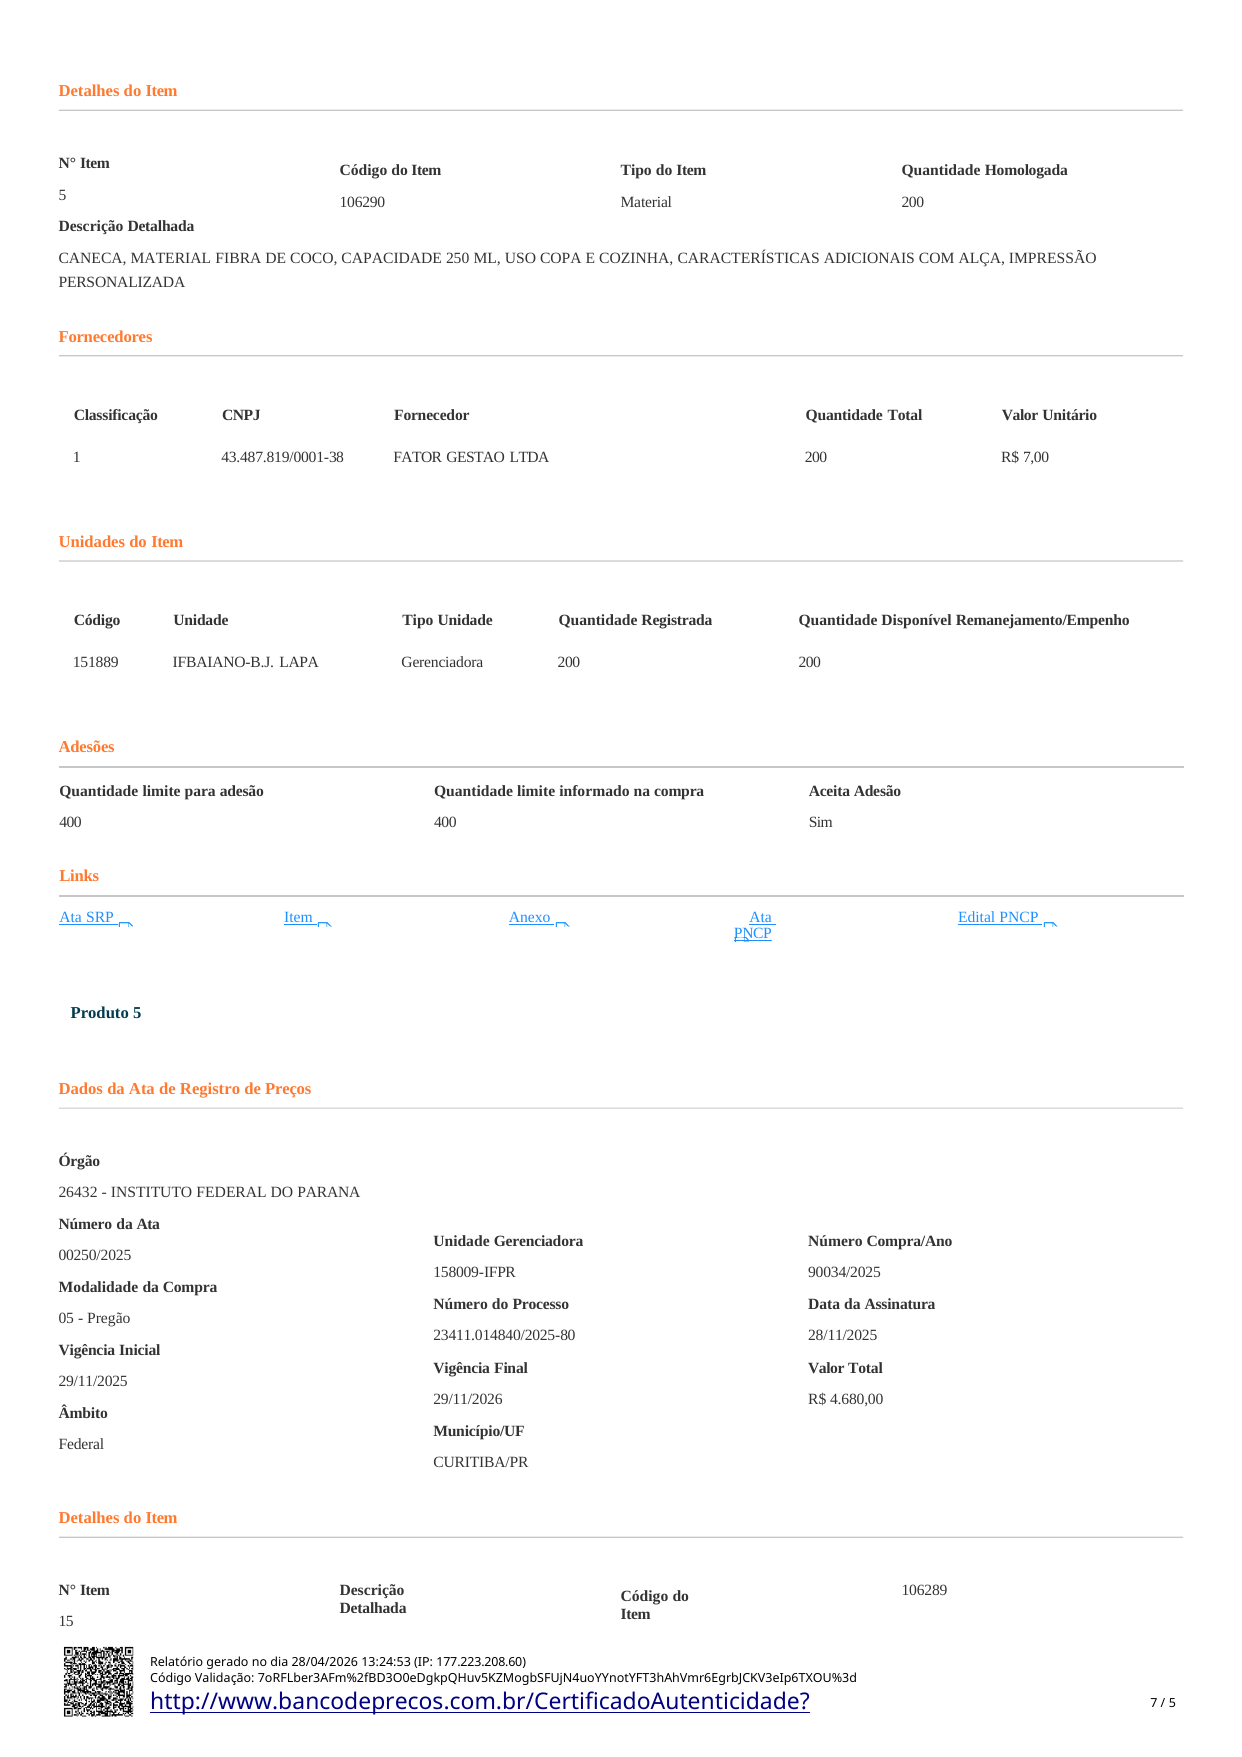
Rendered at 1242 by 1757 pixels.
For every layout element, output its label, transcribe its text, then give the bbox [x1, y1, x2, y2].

text 106289 [901, 1581, 1197, 1598]
table_header [719, 768, 804, 806]
table_header Fornecedor [328, 408, 638, 425]
text Produto 5 [70, 1002, 1183, 1022]
text Número Compra/Ano [808, 1232, 1197, 1250]
text 23411.014840/2025-80 [433, 1326, 589, 1344]
table_cell 400 [373, 806, 718, 895]
table_header Quantidade limite informado na compra [373, 768, 718, 806]
text 28/11/2025 [808, 1326, 1197, 1344]
text Órgão [58, 1151, 361, 1169]
text Descrição Detalhada [339, 1581, 446, 1616]
text Dados da Ata de Registro de Preços [58, 1079, 1197, 1098]
text R$ 4.680,00 [808, 1389, 1197, 1407]
text Material [620, 193, 711, 211]
table_header [274, 768, 373, 806]
table_cell Sim [804, 806, 1184, 895]
text Unidades do Item [58, 532, 1197, 551]
text Modalidade da Compra [58, 1278, 361, 1296]
text Fornecedores [58, 327, 1197, 346]
table_cell Ata SRP [59, 897, 274, 942]
text Vigência Final [433, 1358, 589, 1376]
text 151889 IFBAIANO-B.J. LAPA Gerenciadora 200 200 [73, 653, 1183, 671]
text 15 [58, 1612, 199, 1629]
text Data da Assinatura [808, 1295, 1197, 1313]
text Adesões [58, 737, 1197, 756]
text 1 43.487.819/0001-38 FATOR GESTAO LTDA 200 R$ 7,00 [73, 448, 1183, 466]
text CURITIBA/PR [433, 1453, 589, 1471]
text 5 [58, 186, 199, 204]
table_cell Anexo [373, 897, 718, 942]
text N° Item [58, 1581, 199, 1598]
table_cell Item [274, 897, 373, 942]
table_header Classificação [68, 408, 191, 425]
table_header Quantidade Registrada [526, 613, 756, 631]
table_cell Ata PNCP [719, 897, 804, 942]
text CANECA, MATERIAL FIBRA DE COCO, CAPACIDADE 250 ML, USO COPA E COZINHA, CARACTERÍSTICAS ADICIONAIS COM ALÇA, IMPRESSÃO PERSONALIZADA [58, 249, 1197, 291]
text 26432 - INSTITUTO FEDERAL DO PARANA [58, 1182, 361, 1200]
text N° Item [58, 153, 199, 171]
text Número do Processo [433, 1295, 589, 1313]
text Âmbito [58, 1404, 361, 1422]
text Unidade Gerenciadora [433, 1232, 589, 1250]
table_cell 400 Links [59, 806, 274, 895]
text Detalhes do Item [58, 1508, 1197, 1527]
table_header CNPJ [191, 408, 328, 425]
text 158009-IFPR [433, 1263, 589, 1281]
table_header Aceita Adesão [804, 768, 1184, 806]
text Número da Ata [58, 1215, 361, 1233]
text Tipo do Item [620, 160, 711, 178]
table_header Quantidade Total [638, 408, 961, 425]
text Município/UF [433, 1422, 589, 1440]
table_header Quantidade limite para adesão [59, 768, 274, 806]
text Quantidade Homologada [901, 160, 1197, 178]
table_cell Edital PNCP [804, 897, 1184, 942]
text Código do Item [620, 1587, 711, 1623]
table_header Quantidade Disponível Remanejamento/Empenho [756, 613, 1137, 631]
table_header Tipo Unidade [316, 613, 526, 631]
text 05 - Pregão Vigência Inicial 29/11/2025 [58, 1309, 185, 1389]
text Detalhes do Item [58, 81, 1197, 100]
text Valor Total [808, 1358, 1197, 1376]
table_cell [719, 806, 804, 895]
text Federal [58, 1435, 361, 1453]
table_header Unidade [147, 613, 316, 631]
text Descrição Detalhada [58, 217, 199, 235]
text 106290 [339, 193, 446, 211]
text Código do Item [339, 160, 446, 178]
text 00250/2025 [58, 1246, 361, 1264]
table_header Valor Unitário [961, 408, 1103, 425]
text 90034/2025 [808, 1263, 1197, 1281]
text 200 [901, 193, 1197, 211]
table_cell [274, 806, 373, 895]
table_header Código [68, 613, 147, 631]
text 29/11/2026 [433, 1389, 589, 1407]
